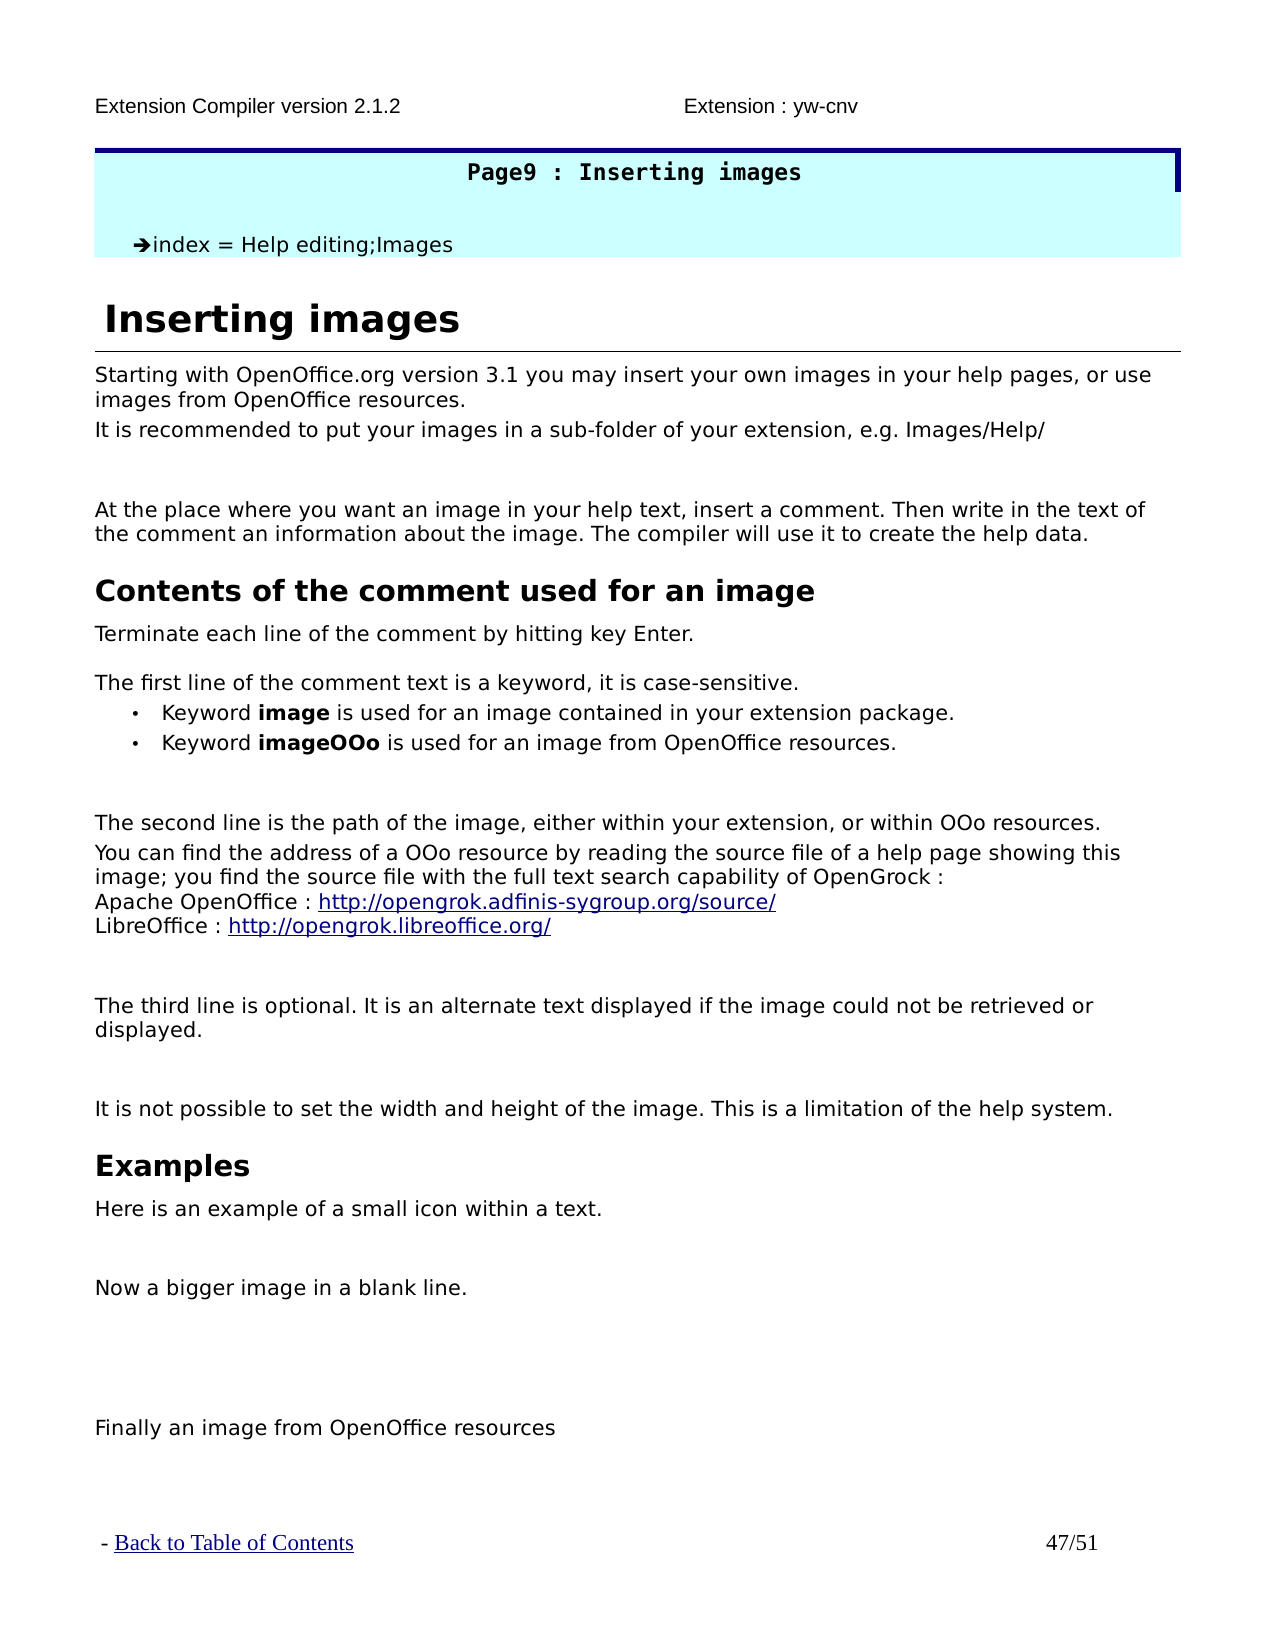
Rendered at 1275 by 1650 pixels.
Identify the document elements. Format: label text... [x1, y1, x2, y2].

text At the place where you want an image in your help text, insert a comment. Then write in the text of the comment an information about the image. The compiler will use it to create the help data. [94, 448, 1181, 546]
text Starting with OpenOffice.org version 3.1 you may insert your own images in your help pages, or use images from OpenOffice resources. [94, 363, 1181, 412]
list Keyword imageOOo is used for an image from OpenOffice resources. [132, 731, 1181, 756]
text Page9 : Inserting images [94, 149, 1175, 192]
text The third line is optional. It is an alternate text displayed if the image could not be retrieved or displayed. [94, 944, 1181, 1042]
list index = Help editing;Images [94, 233, 1181, 257]
text Terminate each line of the comment by hitting key Enter. The first line of the comment text is a keyword, it is case-sensitive. [94, 622, 1181, 695]
list Keyword image is used for an image contained in your extension package. [132, 701, 1181, 725]
text It is recommended to put your images in a sub-folder of your extension, e.g. Images/Help/ [94, 418, 1181, 443]
text Here is an example of a small icon within a text. [94, 1197, 1181, 1221]
text Inserting images [94, 288, 1181, 351]
text Examples [94, 1149, 1181, 1183]
text The second line is the path of the image, either within your extension, or within OOo resources. [94, 762, 1181, 835]
text It is not possible to set the width and height of the image. This is a limitation of the help system. [94, 1048, 1181, 1122]
text You can find the address of a OOo resource by reading the source file of a help page showing this image; you find the source file with the full text search capability of OpenGrock : Apache OpenOffice : http://opengrok.adfinis-sygroup.org/source/ LibreOffice : http://opengrok.libreoffice.org/ [94, 841, 1181, 939]
text Finally an image from OpenOffice resources [94, 1367, 1181, 1441]
text Now a bigger image in a blank line. [94, 1227, 1181, 1301]
text Contents of the comment used for an image [94, 574, 1181, 608]
